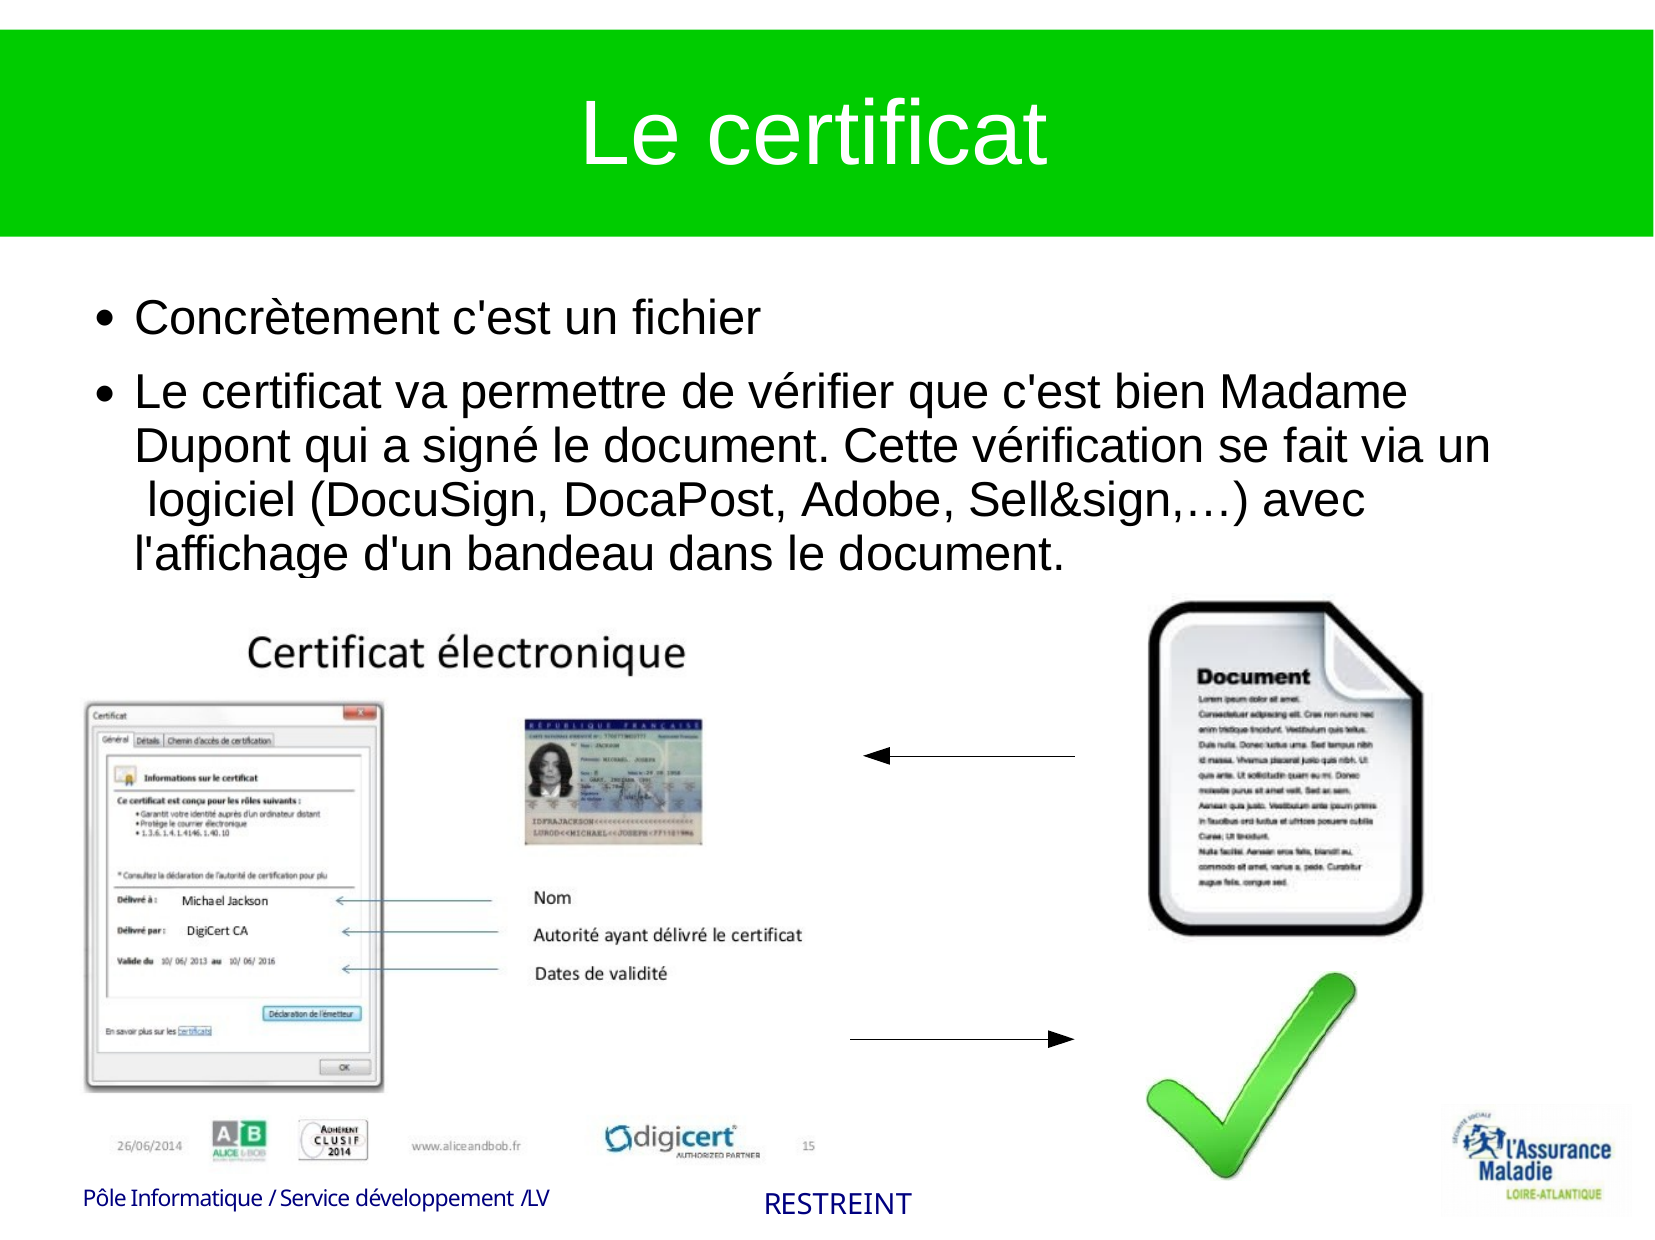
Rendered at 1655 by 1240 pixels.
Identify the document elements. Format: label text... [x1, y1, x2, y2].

text_box [1147, 593, 1436, 945]
picture [1441, 1104, 1632, 1217]
text_box ● [93, 376, 115, 404]
text_box [1048, 1030, 1075, 1048]
text_box RESTREINT [761, 1185, 1064, 1240]
text_box Pôle Informatique / Service développement /LV [80, 1183, 686, 1240]
text_box ● [93, 300, 115, 328]
text_box Concrètement c'est un fichier Le certificat va permettre de vérifier que c'est bien Madame Dupont qui a signé le document. Cette vérification se fait via un logiciel (DocuSign, DocaPost, Adobe, Sell&sign,…) avec l'affichage d'un bandeau dans le document. [132, 265, 1495, 582]
title Le certificat [577, 71, 1051, 281]
text_box [1145, 971, 1358, 1181]
text_box [70, 578, 890, 1174]
text_box [0, 29, 1654, 237]
